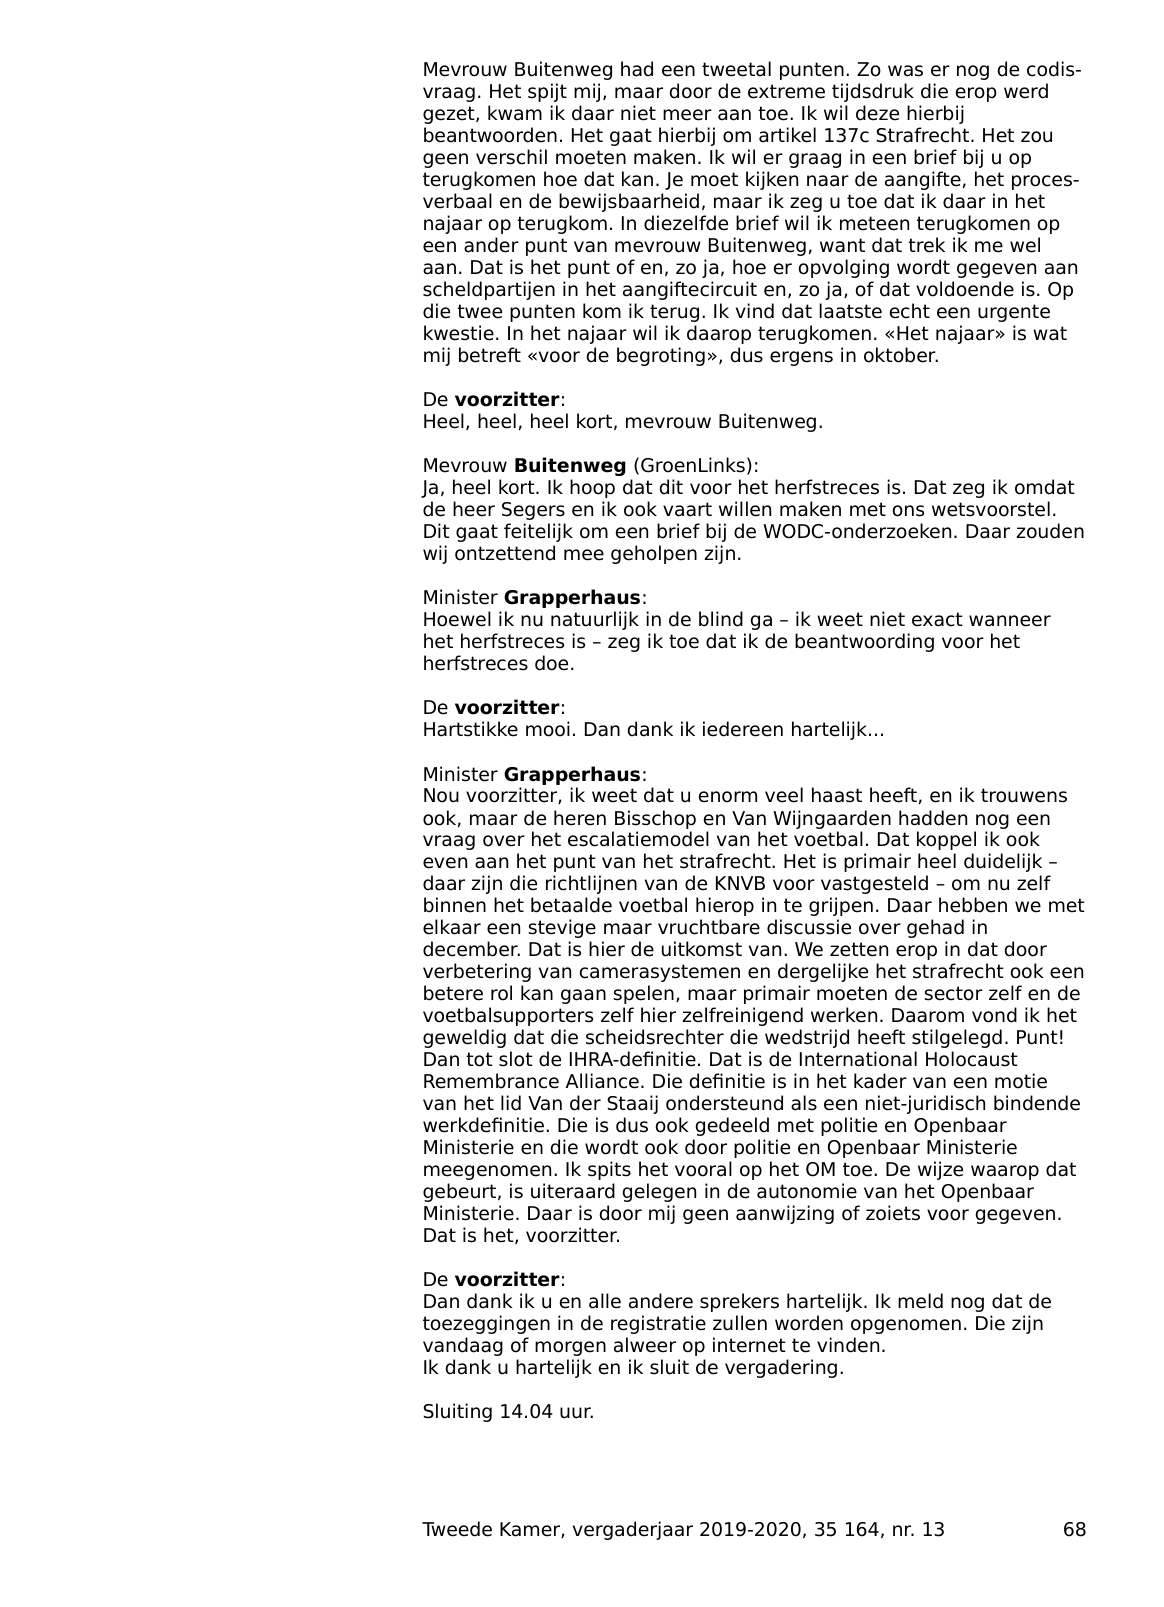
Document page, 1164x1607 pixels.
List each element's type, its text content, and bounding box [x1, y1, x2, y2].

text De voorzitter: [422, 697, 1087, 719]
text Dan tot slot de IHRA-definitie. Dat is de International Holocaust Remembrance Alliance. Die definitie is in het kader van een motie van het lid Van der Staaij ondersteund als een niet-juridisch bindende werkdefinitie. Die is dus ook gedeeld met politie en Openbaar Ministerie en die wordt ook door politie en Openbaar Ministerie meegenomen. Ik spits het vooral op het OM toe. De wijze waarop dat gebeurt, is uiteraard gelegen in de autonomie van het Openbaar Ministerie. Daar is door mij geen aanwijzing of zoiets voor gegeven. [422, 1049, 1087, 1225]
text Ik dank u hartelijk en ik sluit de vergadering. [422, 1357, 1087, 1379]
text Sluiting 14.04 uur. [422, 1401, 1087, 1423]
text Minister Grapperhaus: [422, 763, 1087, 785]
text Mevrouw Buitenweg had een tweetal punten. Zo was er nog de codis-vraag. Het spijt mij, maar door de extreme tijdsdruk die erop werd gezet, kwam ik daar niet meer aan toe. Ik wil deze hierbij beantwoorden. Het gaat hierbij om artikel 137c Strafrecht. Het zou geen verschil moeten maken. Ik wil er graag in een brief bij u op terugkomen hoe dat kan. Je moet kijken naar de aangifte, het proces-verbaal en de bewijsbaarheid, maar ik zeg u toe dat ik daar in het najaar op terugkom. In diezelfde brief wil ik meteen terugkomen op een ander punt van mevrouw Buitenweg, want dat trek ik me wel aan. Dat is het punt of en, zo ja, hoe er opvolging wordt gegeven aan scheldpartijen in het aangiftecircuit en, zo ja, of dat voldoende is. Op die twee punten kom ik terug. Ik vind dat laatste echt een urgente kwestie. In het najaar wil ik daarop terugkomen. «Het najaar» is wat mij betreft «voor de begroting», dus ergens in oktober. [422, 59, 1087, 367]
text Dat is het, voorzitter. [422, 1225, 1087, 1247]
text Minister Grapperhaus: [422, 587, 1087, 609]
text Hoewel ik nu natuurlijk in de blind ga – ik weet niet exact wanneer het herfstreces is – zeg ik toe dat ik de beantwoording voor het herfstreces doe. [422, 609, 1087, 675]
text Hartstikke mooi. Dan dank ik iedereen hartelijk... [422, 719, 1087, 741]
text Mevrouw Buitenweg (GroenLinks): [422, 455, 1087, 477]
text Ja, heel kort. Ik hoop dat dit voor het herfstreces is. Dat zeg ik omdat de heer Segers en ik ook vaart willen maken met ons wetsvoorstel. Dit gaat feitelijk om een brief bij de WODC-onderzoeken. Daar zouden wij ontzettend mee geholpen zijn. [422, 477, 1087, 565]
text Dan dank ik u en alle andere sprekers hartelijk. Ik meld nog dat de toezeggingen in de registratie zullen worden opgenomen. Die zijn vandaag of morgen alweer op internet te vinden. [422, 1291, 1087, 1357]
text De voorzitter: [422, 1269, 1087, 1291]
text Nou voorzitter, ik weet dat u enorm veel haast heeft, en ik trouwens ook, maar de heren Bisschop en Van Wijngaarden hadden nog een vraag over het escalatiemodel van het voetbal. Dat koppel ik ook even aan het punt van het strafrecht. Het is primair heel duidelijk – daar zijn die richtlijnen van de KNVB voor vastgesteld – om nu zelf binnen het betaalde voetbal hierop in te grijpen. Daar hebben we met elkaar een stevige maar vruchtbare discussie over gehad in december. Dat is hier de uitkomst van. We zetten erop in dat door verbetering van camerasystemen en dergelijke het strafrecht ook een betere rol kan gaan spelen, maar primair moeten de sector zelf en de voetbalsupporters zelf hier zelfreinigend werken. Daarom vond ik het geweldig dat die scheidsrechter die wedstrijd heeft stilgelegd. Punt! [422, 785, 1087, 1049]
text Heel, heel, heel kort, mevrouw Buitenweg. [422, 411, 1087, 433]
text De voorzitter: [422, 389, 1087, 411]
